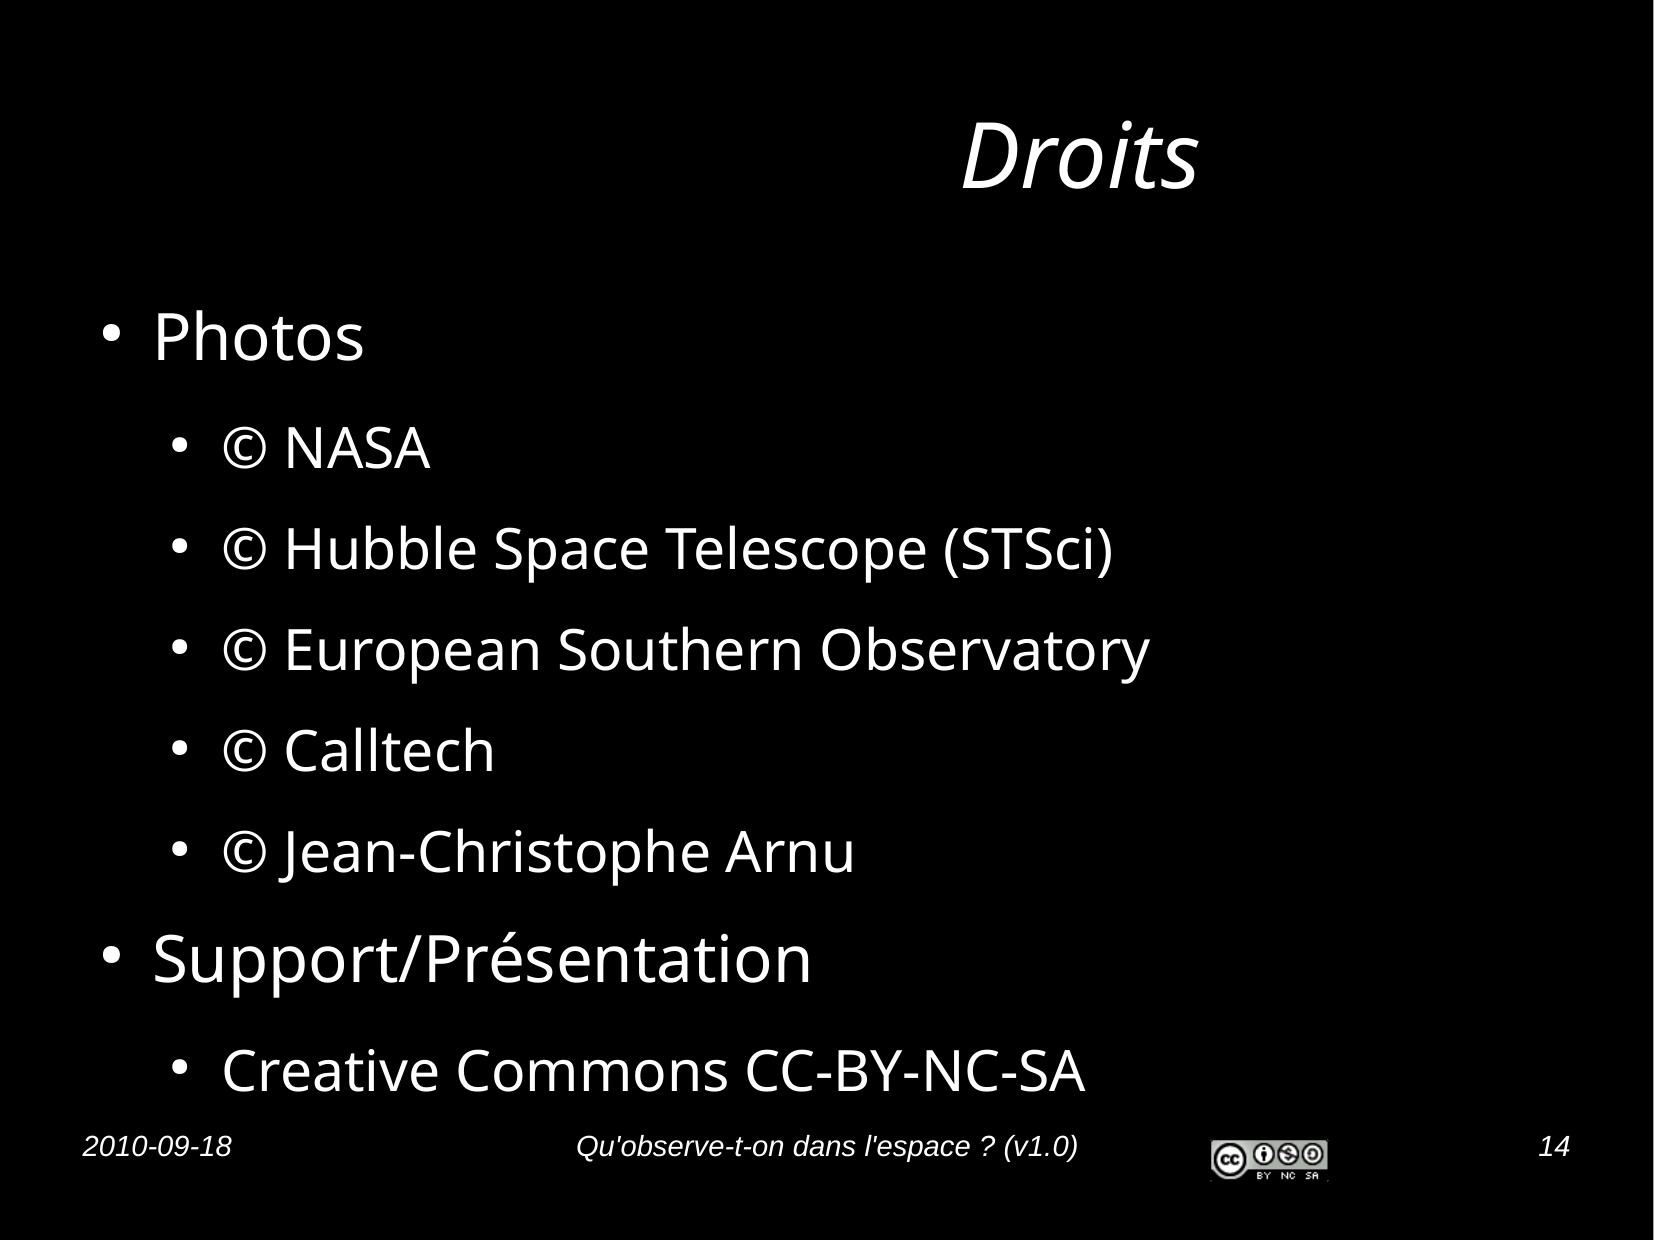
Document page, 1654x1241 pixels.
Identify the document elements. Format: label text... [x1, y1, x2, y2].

picture [1210, 1139, 1329, 1182]
title Droits [590, 49, 1571, 257]
list Photos © NASA © Hubble Space Telescope (STSci) © European Southern Observatory © Calltech © Jean-Christophe Arnu Support/Présentation Creative Commons CC-BY-NC-SA [82, 290, 1571, 1109]
